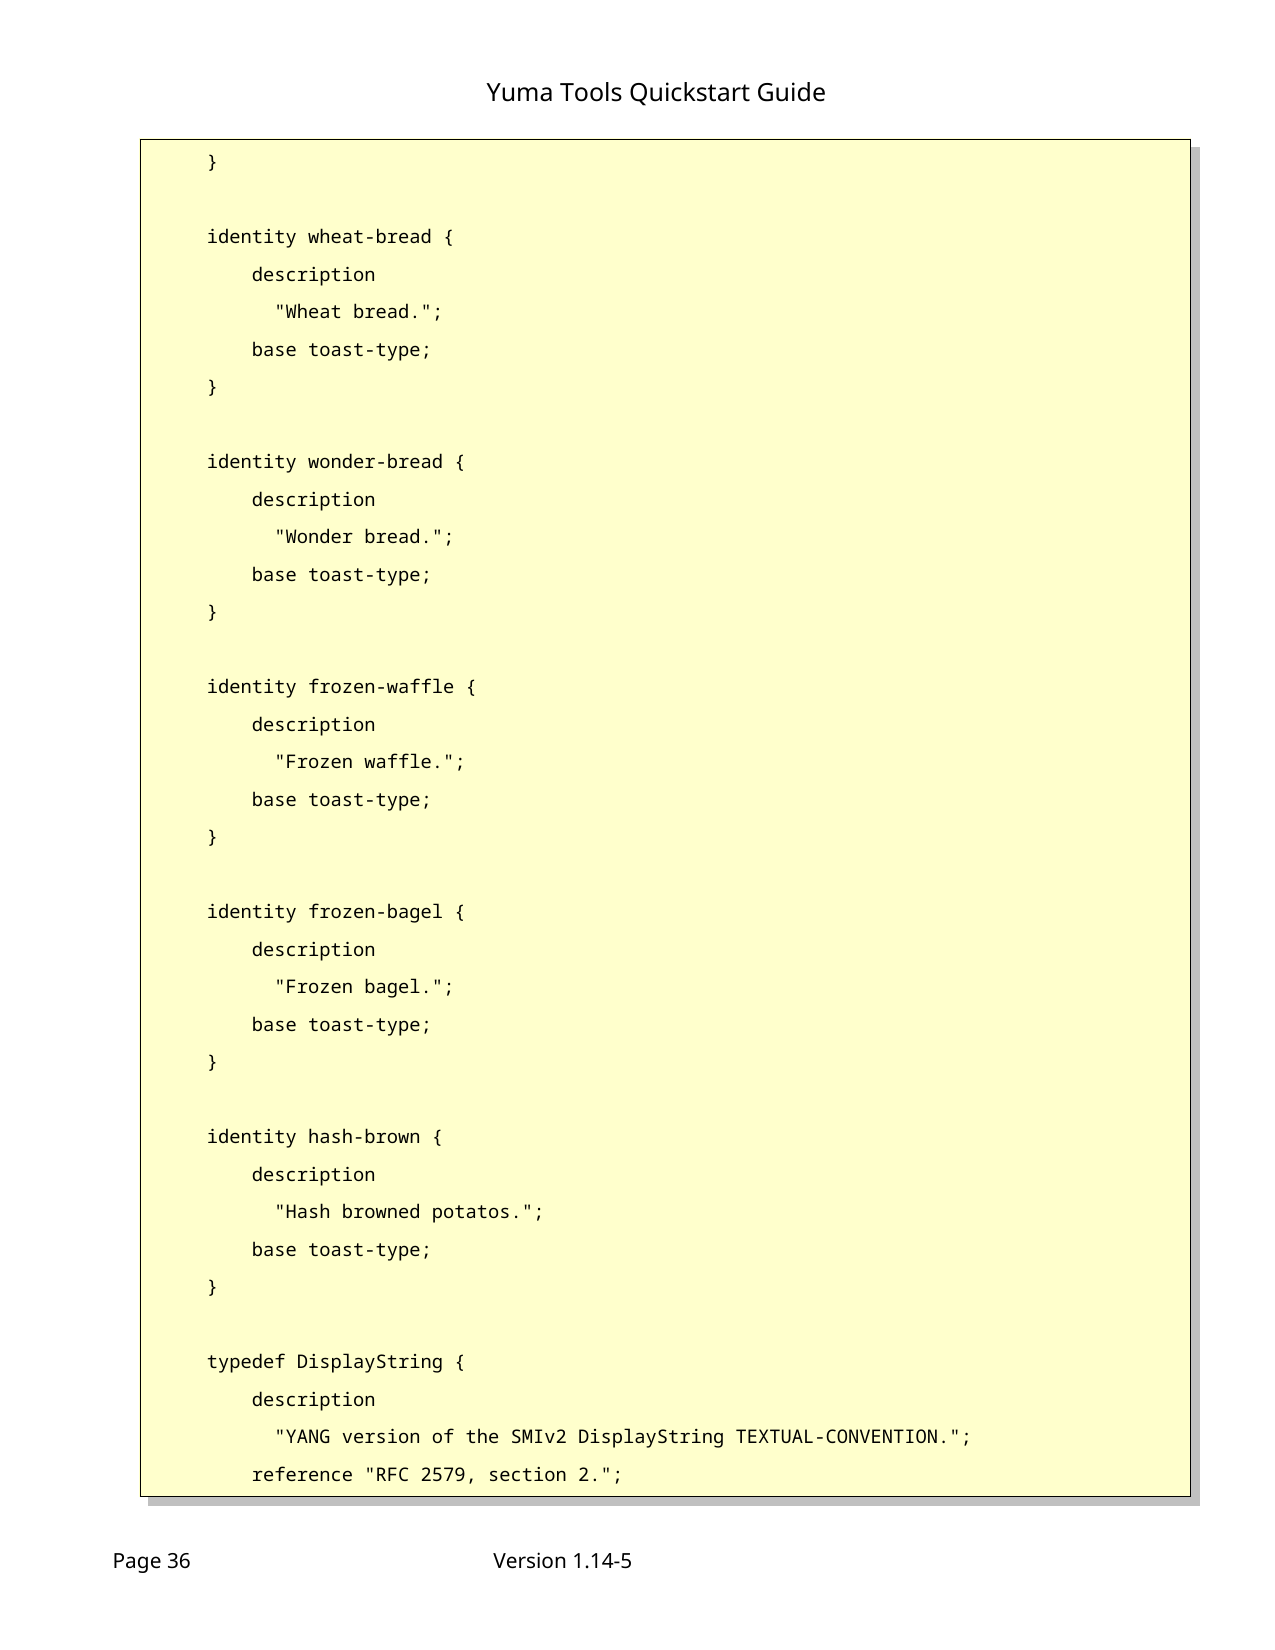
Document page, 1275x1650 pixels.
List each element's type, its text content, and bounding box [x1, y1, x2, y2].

text typedef DisplayString { [141, 1338, 1190, 1374]
text base toast-type; [141, 776, 1190, 812]
text } [141, 588, 1190, 624]
text "Hash browned potatos."; [141, 1188, 1190, 1224]
text identity frozen-bagel { [141, 888, 1190, 924]
text base toast-type; [141, 1226, 1190, 1262]
text description [141, 251, 1190, 287]
text "Frozen bagel."; [141, 963, 1190, 999]
text description [141, 476, 1190, 512]
text } [141, 1038, 1190, 1074]
text base toast-type; [141, 326, 1190, 362]
text } [141, 1263, 1190, 1299]
text } [141, 140, 1190, 174]
text } [141, 363, 1190, 399]
text "Frozen waffle."; [141, 738, 1190, 774]
text "YANG version of the SMIv2 DisplayString TEXTUAL-CONVENTION."; [141, 1413, 1190, 1449]
text identity frozen-waffle { [141, 663, 1190, 699]
text "Wonder bread."; [141, 513, 1190, 549]
text description [141, 1376, 1190, 1412]
text base toast-type; [141, 1001, 1190, 1037]
text identity wonder-bread { [141, 438, 1190, 474]
text identity wheat-bread { [141, 213, 1190, 249]
text identity hash-brown { [141, 1113, 1190, 1149]
text base toast-type; [141, 551, 1190, 587]
text description [141, 926, 1190, 962]
text "Wheat bread."; [141, 288, 1190, 324]
text } [141, 813, 1190, 849]
text reference "RFC 2579, section 2."; [141, 1451, 1190, 1496]
text description [141, 1151, 1190, 1187]
text description [141, 701, 1190, 737]
